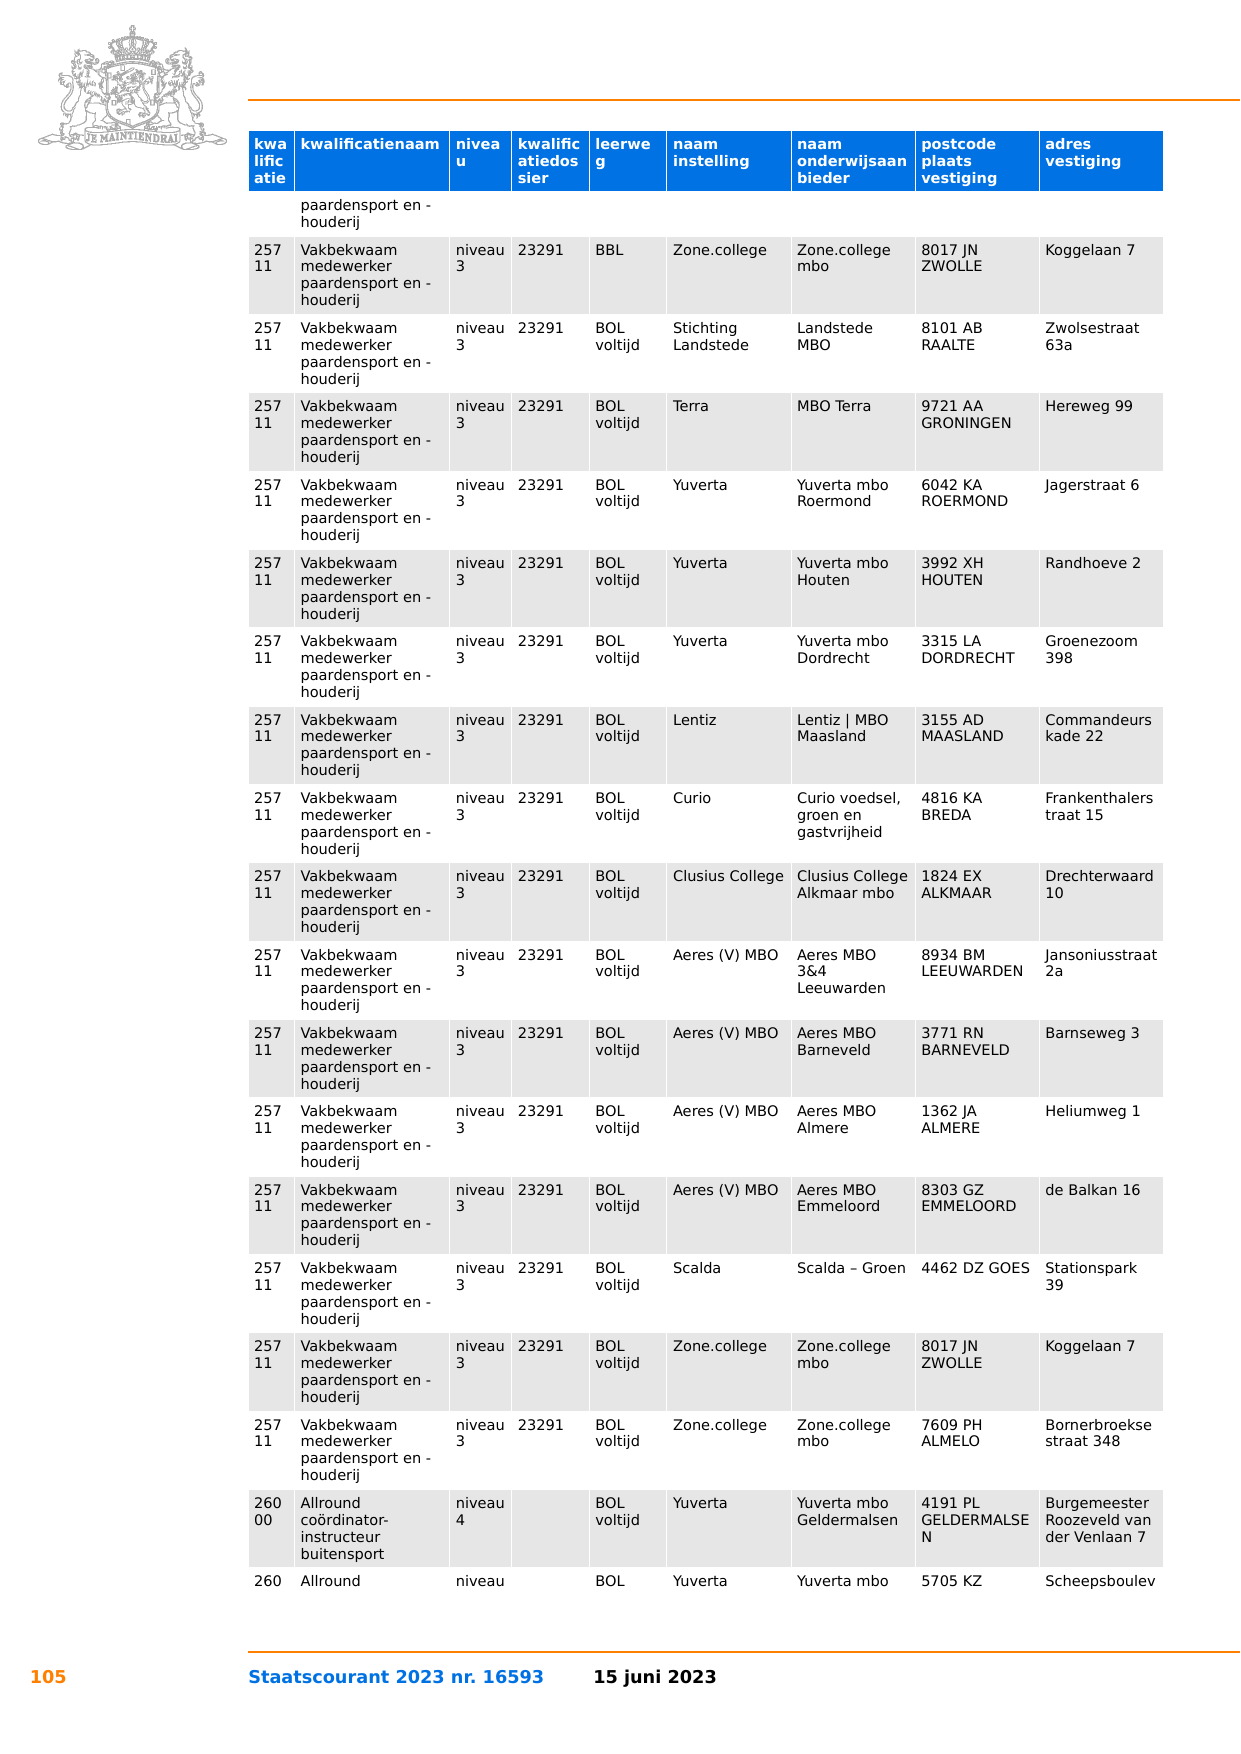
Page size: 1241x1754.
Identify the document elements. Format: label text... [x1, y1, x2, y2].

table_cell Commandeurskade 22 [1040, 707, 1163, 784]
table_cell 1362 JA ALMERE [916, 1098, 1039, 1176]
table_cell Burgemeester Roozeveld van der Venlaan 7 [1040, 1490, 1163, 1567]
table_cell 23291 [512, 472, 589, 549]
table_cell Curio voedsel, groen en gastvrijheid [792, 785, 915, 862]
table_cell Aeres (V) MBO [667, 1020, 791, 1097]
table_cell Allround coördinator-instructeur buitensport [295, 1490, 449, 1567]
table_cell 23291 [512, 628, 589, 706]
table_cell niveau 3 [450, 1020, 511, 1097]
table_cell 23291 [512, 393, 589, 471]
table_cell Jansoniusstraat 2a [1040, 942, 1163, 1019]
table_cell 25711 [249, 1333, 294, 1411]
table_cell BOL voltijd [590, 1255, 666, 1332]
table_cell BOL voltijd [590, 393, 666, 471]
table_cell 4191 PL GELDERMALSEN [916, 1490, 1039, 1567]
table_cell 23291 [512, 237, 589, 314]
table_cell BOL voltijd [590, 472, 666, 549]
table_header adres vestiging [1040, 131, 1163, 191]
table_cell Vakbekwaam medewerker paardensport en -houderij [295, 628, 449, 706]
table_cell Allround [295, 1568, 449, 1595]
table_cell 25711 [249, 393, 294, 471]
table_cell Yuverta [667, 1568, 791, 1595]
table_cell niveau 3 [450, 707, 511, 784]
table_cell 25711 [249, 550, 294, 627]
table_cell [450, 192, 511, 236]
table_header niveau [450, 131, 511, 191]
table_cell BOL voltijd [590, 863, 666, 941]
table_cell 25711 [249, 785, 294, 862]
table_cell niveau 3 [450, 393, 511, 471]
table_cell [249, 192, 294, 236]
table_cell Koggelaan 7 [1040, 237, 1163, 314]
table_cell Koggelaan 7 [1040, 1333, 1163, 1411]
table_cell niveau 3 [450, 1255, 511, 1332]
table_cell Bornerbroeksestraat 348 [1040, 1412, 1163, 1489]
table_cell 23291 [512, 707, 589, 784]
table_cell niveau 3 [450, 550, 511, 627]
table_cell MBO Terra [792, 393, 915, 471]
table_cell 8934 BM LEEUWARDEN [916, 942, 1039, 1019]
table_cell 25711 [249, 1255, 294, 1332]
table_cell niveau 3 [450, 1333, 511, 1411]
table_cell Heliumweg 1 [1040, 1098, 1163, 1176]
table_cell Stichting Landstede [667, 315, 791, 392]
table_cell 7609 PH ALMELO [916, 1412, 1039, 1489]
table_cell 23291 [512, 1177, 589, 1254]
table_cell 23291 [512, 1255, 589, 1332]
table_cell 9721 AA GRONINGEN [916, 393, 1039, 471]
table_cell niveau 3 [450, 237, 511, 314]
table_cell Zone.college [667, 1333, 791, 1411]
table_cell Aeres MBO 3&4 Leeuwarden [792, 942, 915, 1019]
table_cell 25711 [249, 237, 294, 314]
table_cell niveau 3 [450, 1098, 511, 1176]
table_cell 8101 AB RAALTE [916, 315, 1039, 392]
table_cell 23291 [512, 550, 589, 627]
table_cell 25711 [249, 1412, 294, 1489]
table_cell Clusius College [667, 863, 791, 941]
table_cell Hereweg 99 [1040, 393, 1163, 471]
table_cell Vakbekwaam medewerker paardensport en -houderij [295, 393, 449, 471]
table_cell Vakbekwaam medewerker paardensport en -houderij [295, 863, 449, 941]
table_cell Vakbekwaam medewerker paardensport en -houderij [295, 1177, 449, 1254]
table_cell BOL voltijd [590, 628, 666, 706]
table_cell Clusius College Alkmaar mbo [792, 863, 915, 941]
table_cell Vakbekwaam medewerker paardensport en -houderij [295, 1412, 449, 1489]
table_cell Vakbekwaam medewerker paardensport en -houderij [295, 1020, 449, 1097]
table_cell Vakbekwaam medewerker paardensport en -houderij [295, 237, 449, 314]
table_cell 25711 [249, 707, 294, 784]
table_cell [667, 192, 791, 236]
table_cell Zone.college [667, 237, 791, 314]
table_cell Zwolsestraat 63a [1040, 315, 1163, 392]
table_cell 25711 [249, 1098, 294, 1176]
table_cell Vakbekwaam medewerker paardensport en -houderij [295, 785, 449, 862]
table_cell Yuverta mbo Dordrecht [792, 628, 915, 706]
table_cell Frankenthalerstraat 15 [1040, 785, 1163, 862]
table_cell Vakbekwaam medewerker paardensport en -houderij [295, 550, 449, 627]
table_cell Barnseweg 3 [1040, 1020, 1163, 1097]
table_header kwalificatie [249, 131, 294, 191]
table_cell Curio [667, 785, 791, 862]
table_cell BOL voltijd [590, 315, 666, 392]
table_cell 23291 [512, 315, 589, 392]
table_cell niveau [450, 1568, 511, 1595]
table_cell [512, 1490, 589, 1567]
table_cell 23291 [512, 1098, 589, 1176]
table_cell niveau 3 [450, 863, 511, 941]
table_cell 23291 [512, 942, 589, 1019]
table_cell [916, 192, 1039, 236]
table_cell Zone.college [667, 1412, 791, 1489]
table_cell Vakbekwaam medewerker paardensport en -houderij [295, 1333, 449, 1411]
table_cell Zone.college mbo [792, 1333, 915, 1411]
table_cell 1824 EX ALKMAAR [916, 863, 1039, 941]
table_cell 25711 [249, 1020, 294, 1097]
table_cell [792, 192, 915, 236]
table_cell 23291 [512, 1020, 589, 1097]
table_cell 23291 [512, 1333, 589, 1411]
table_cell Vakbekwaam medewerker paardensport en -houderij [295, 315, 449, 392]
table_cell Vakbekwaam medewerker paardensport en -houderij [295, 472, 449, 549]
table_cell [512, 1568, 589, 1595]
table_cell 25711 [249, 942, 294, 1019]
table_cell BOL voltijd [590, 1490, 666, 1567]
table_cell 25711 [249, 472, 294, 549]
table_cell [590, 192, 666, 236]
table_cell BBL [590, 237, 666, 314]
table_cell Yuverta mbo Geldermalsen [792, 1490, 915, 1567]
table_cell 5705 KZ [916, 1568, 1039, 1595]
table_cell BOL voltijd [590, 785, 666, 862]
table_cell Lentiz | MBO Maasland [792, 707, 915, 784]
table_cell de Balkan 16 [1040, 1177, 1163, 1254]
table_cell Yuverta [667, 1490, 791, 1567]
table_cell BOL voltijd [590, 1333, 666, 1411]
table_cell BOL voltijd [590, 550, 666, 627]
table_header kwalificatienaam [295, 131, 449, 191]
table_cell Aeres MBO Almere [792, 1098, 915, 1176]
table_cell 3155 AD MAASLAND [916, 707, 1039, 784]
table_cell 3992 XH HOUTEN [916, 550, 1039, 627]
table_cell niveau 3 [450, 472, 511, 549]
table_cell 8017 JN ZWOLLE [916, 1333, 1039, 1411]
table_cell Yuverta mbo Roermond [792, 472, 915, 549]
table_cell Scheepsboulev [1040, 1568, 1163, 1595]
table_cell 3771 RN BARNEVELD [916, 1020, 1039, 1097]
table_cell 4462 DZ GOES [916, 1255, 1039, 1332]
table_cell BOL voltijd [590, 1020, 666, 1097]
table_cell 23291 [512, 1412, 589, 1489]
table_cell Landstede MBO [792, 315, 915, 392]
table_cell BOL voltijd [590, 707, 666, 784]
table_cell Randhoeve 2 [1040, 550, 1163, 627]
table_cell BOL voltijd [590, 1177, 666, 1254]
table_header naam onderwijsaanbieder [792, 131, 915, 191]
table_cell [512, 192, 589, 236]
table_cell Drechterwaard 10 [1040, 863, 1163, 941]
table_cell Scalda [667, 1255, 791, 1332]
table_cell 25711 [249, 863, 294, 941]
picture [38, 25, 227, 150]
table_header postcode plaats vestiging [916, 131, 1039, 191]
table_cell 4816 KA BREDA [916, 785, 1039, 862]
table_header naam instelling [667, 131, 791, 191]
table_cell BOL [590, 1568, 666, 1595]
table_cell Vakbekwaam medewerker paardensport en -houderij [295, 707, 449, 784]
table_cell 25711 [249, 628, 294, 706]
table_cell Aeres MBO Barneveld [792, 1020, 915, 1097]
table_cell Aeres MBO Emmeloord [792, 1177, 915, 1254]
table_cell Aeres (V) MBO [667, 942, 791, 1019]
table_cell Yuverta [667, 472, 791, 549]
table_cell 25711 [249, 1177, 294, 1254]
table_cell 23291 [512, 785, 589, 862]
table_cell 260 [249, 1568, 294, 1595]
table_cell Vakbekwaam medewerker paardensport en -houderij [295, 942, 449, 1019]
table_cell niveau 3 [450, 942, 511, 1019]
table_cell BOL voltijd [590, 942, 666, 1019]
table_cell niveau 3 [450, 1412, 511, 1489]
table_cell 3315 LA DORDRECHT [916, 628, 1039, 706]
table_cell niveau 3 [450, 1177, 511, 1254]
table_cell Stationspark 39 [1040, 1255, 1163, 1332]
table_cell Aeres (V) MBO [667, 1177, 791, 1254]
table_cell paardensport en -houderij [295, 192, 449, 236]
table_cell Zone.college mbo [792, 1412, 915, 1489]
table_cell BOL voltijd [590, 1098, 666, 1176]
table_cell 25711 [249, 315, 294, 392]
table_cell Yuverta mbo [792, 1568, 915, 1595]
table_cell Yuverta [667, 628, 791, 706]
table_cell Zone.college mbo [792, 237, 915, 314]
table_cell Vakbekwaam medewerker paardensport en -houderij [295, 1255, 449, 1332]
table_header leerweg [590, 131, 666, 191]
table_cell Terra [667, 393, 791, 471]
table_cell Aeres (V) MBO [667, 1098, 791, 1176]
table_cell niveau 3 [450, 628, 511, 706]
table_cell Lentiz [667, 707, 791, 784]
table_cell BOL voltijd [590, 1412, 666, 1489]
table_cell niveau 3 [450, 315, 511, 392]
table_cell 23291 [512, 863, 589, 941]
table_header kwalificatiedossier [512, 131, 589, 191]
table_cell 8017 JN ZWOLLE [916, 237, 1039, 314]
table_cell niveau 3 [450, 785, 511, 862]
table_cell Vakbekwaam medewerker paardensport en -houderij [295, 1098, 449, 1176]
table_cell Groenezoom 398 [1040, 628, 1163, 706]
table_cell Yuverta [667, 550, 791, 627]
table_cell Scalda – Groen [792, 1255, 915, 1332]
table_cell 6042 KA ROERMOND [916, 472, 1039, 549]
table_cell [1040, 192, 1163, 236]
table_cell 8303 GZ EMMELOORD [916, 1177, 1039, 1254]
table_cell Yuverta mbo Houten [792, 550, 915, 627]
table_cell 26000 [249, 1490, 294, 1567]
table_cell Jagerstraat 6 [1040, 472, 1163, 549]
table_cell niveau 4 [450, 1490, 511, 1567]
